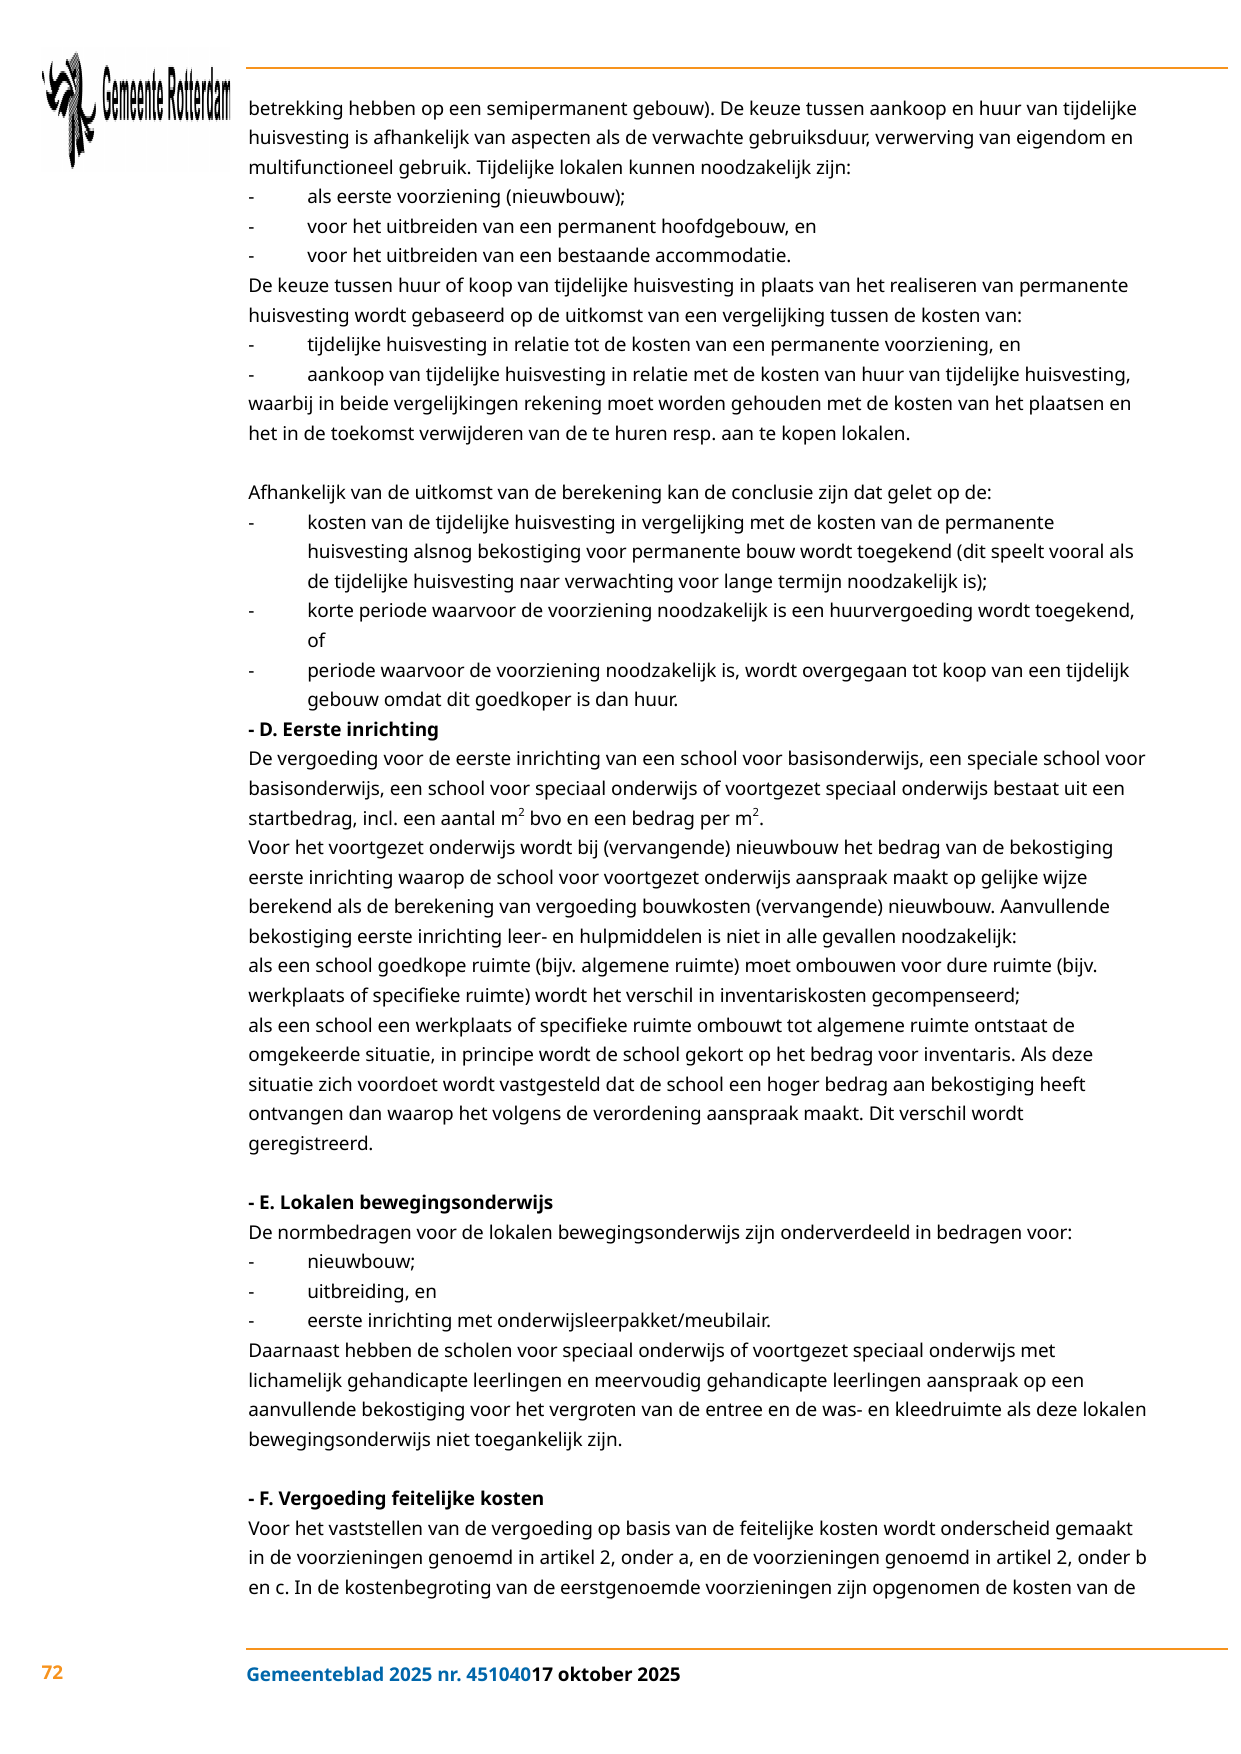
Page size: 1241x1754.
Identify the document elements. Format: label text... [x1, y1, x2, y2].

list voor het uitbreiden van een permanent hoofdgebouw, en [248, 213, 1152, 239]
list kosten van de tijdelijke huisvesting in vergelijking met de kosten van de permanente huisvesting alsnog bekostiging voor permanente bouw wordt toegekend (dit speelt vooral als de tijdelijke huisvesting naar verwachting voor lange termijn noodzakelijk is); [248, 509, 1152, 594]
list eerste inrichting met onderwijsleerpakket/meubilair. [248, 1308, 1152, 1333]
list korte periode waarvoor de voorziening noodzakelijk is een huurvergoeding wordt toegekend, of [248, 598, 1152, 653]
picture [41, 47, 231, 172]
text betrekking hebben op een semipermanent gebouw). De keuze tussen aankoop en huur van tijdelijke huisvesting is afhankelijk van aspecten als de verwachte gebruiksduur, verwerving van eigendom en multifunctioneel gebruik. Tijdelijke lokalen kunnen noodzakelijk zijn: [248, 95, 1152, 180]
list als eerste voorziening (nieuwbouw); [248, 183, 1152, 209]
list periode waarvoor de voorziening noodzakelijk is, wordt overgegaan tot koop van een tijdelijk gebouw omdat dit goedkoper is dan huur. [248, 657, 1152, 712]
text waarbij in beide vergelijkingen rekening moet worden gehouden met de kosten van het plaatsen en het in de toekomst verwijderen van de te huren resp. aan te kopen lokalen. [248, 391, 1152, 446]
list nieuwbouw; [248, 1248, 1152, 1274]
text Daarnaast hebben de scholen voor speciaal onderwijs of voortgezet speciaal onderwijs met lichamelijk gehandicapte leerlingen en meervoudig gehandicapte leerlingen aanspraak op een aanvullende bekostiging voor het vergroten van de entree en de was- en kleedruimte als deze lokalen bewegingsonderwijs niet toegankelijk zijn. [248, 1337, 1152, 1452]
list tijdelijke huisvesting in relatie tot de kosten van een permanente voorziening, en [248, 331, 1152, 357]
text - D. Eerste inrichting [248, 716, 1152, 742]
text - E. Lokalen bewegingsonderwijs [248, 1189, 1152, 1215]
text Voor het voortgezet onderwijs wordt bij (vervangende) nieuwbouw het bedrag van de bekostiging eerste inrichting waarop de school voor voortgezet onderwijs aanspraak maakt op gelijke wijze berekend als de berekening van vergoeding bouwkosten (vervangende) nieuwbouw. Aanvullende bekostiging eerste inrichting leer- en hulpmiddelen is niet in alle gevallen noodzakelijk: [248, 834, 1152, 949]
text als een school een werkplaats of specifieke ruimte ombouwt tot algemene ruimte ontstaat de omgekeerde situatie, in principe wordt de school gekort op het bedrag voor inventaris. Als deze situatie zich voordoet wordt vastgesteld dat de school een hoger bedrag aan bekostiging heeft ontvangen dan waarop het volgens de verordening aanspraak maakt. Dit verschil wordt geregistreerd. [248, 1012, 1152, 1156]
text De vergoeding voor de eerste inrichting van een school voor basisonderwijs, een speciale school voor basisonderwijs, een school voor speciaal onderwijs of voortgezet speciaal onderwijs bestaat uit een startbedrag, incl. een aantal m2 bvo en een bedrag per m2. [248, 746, 1152, 831]
text De keuze tussen huur of koop van tijdelijke huisvesting in plaats van het realiseren van permanente huisvesting wordt gebaseerd op de uitkomst van een vergelijking tussen de kosten van: [248, 272, 1152, 328]
list uitbreiding, en [248, 1278, 1152, 1304]
text - F. Vergoeding feitelijke kosten [248, 1485, 1152, 1511]
text als een school goedkope ruimte (bijv. algemene ruimte) moet ombouwen voor dure ruimte (bijv. werkplaats of specifieke ruimte) wordt het verschil in inventariskosten gecompenseerd; [248, 953, 1152, 1008]
text De normbedragen voor de lokalen bewegingsonderwijs zijn onderverdeeld in bedragen voor: [248, 1219, 1152, 1245]
text Afhankelijk van de uitkomst van de berekening kan de conclusie zijn dat gelet op de: [248, 479, 1152, 505]
list voor het uitbreiden van een bestaande accommodatie. [248, 243, 1152, 268]
list aankoop van tijdelijke huisvesting in relatie met de kosten van huur van tijdelijke huisvesting, [248, 361, 1152, 387]
text Voor het vaststellen van de vergoeding op basis van de feitelijke kosten wordt onderscheid gemaakt in de voorzieningen genoemd in artikel 2, onder a, en de voorzieningen genoemd in artikel 2, onder b en c. In de kostenbegroting van de eerstgenoemde voorzieningen zijn opgenomen de kosten van de [248, 1515, 1152, 1600]
